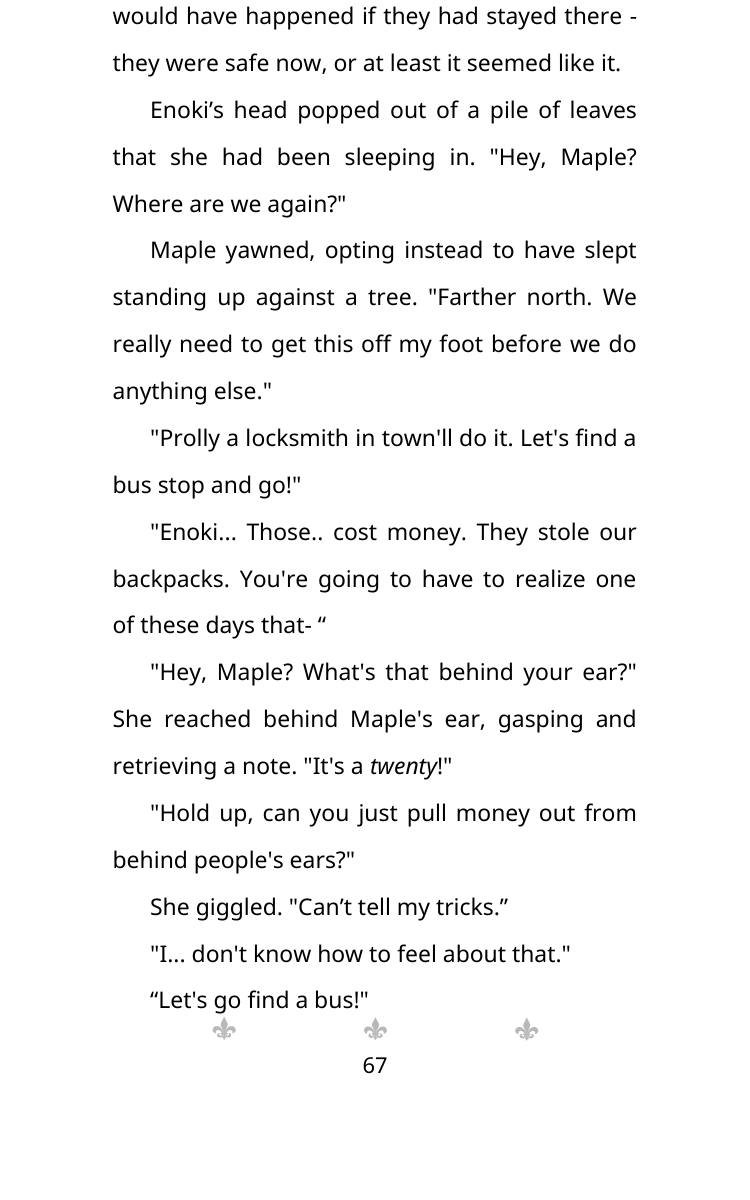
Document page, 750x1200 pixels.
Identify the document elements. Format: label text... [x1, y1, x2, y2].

text Enoki’s head popped out of a pile of leaves that she had been sleeping in. "Hey, Maple? Where are we again?" [112, 94, 637, 219]
text “Let's go find a bus!" [112, 984, 637, 1016]
text "Enoki... Those.. cost money. They stole our backpacks. You're going to have to realize one of these days that- “ [112, 516, 637, 641]
text She giggled. "Can’t tell my tricks.” [112, 891, 637, 922]
text would have happened if they had stayed there - they were safe now, or at least it seemed like it. [112, 0, 637, 78]
text Maple yawned, opting instead to have slept standing up against a tree. "Farther north. We really need to get this off my foot before we do anything else." [112, 234, 637, 406]
text "Hey, Maple? What's that behind your ear?" She reached behind Maple's ear, gasping and retrieving a note. "It's a twenty!" [112, 656, 637, 781]
text "Hold up, can you just pull money out from behind people's ears?" [112, 797, 637, 875]
text "I... don't know how to feel about that." [112, 937, 637, 969]
text "Prolly a locksmith in town'll do it. Let's find a bus stop and go!" [112, 422, 637, 500]
